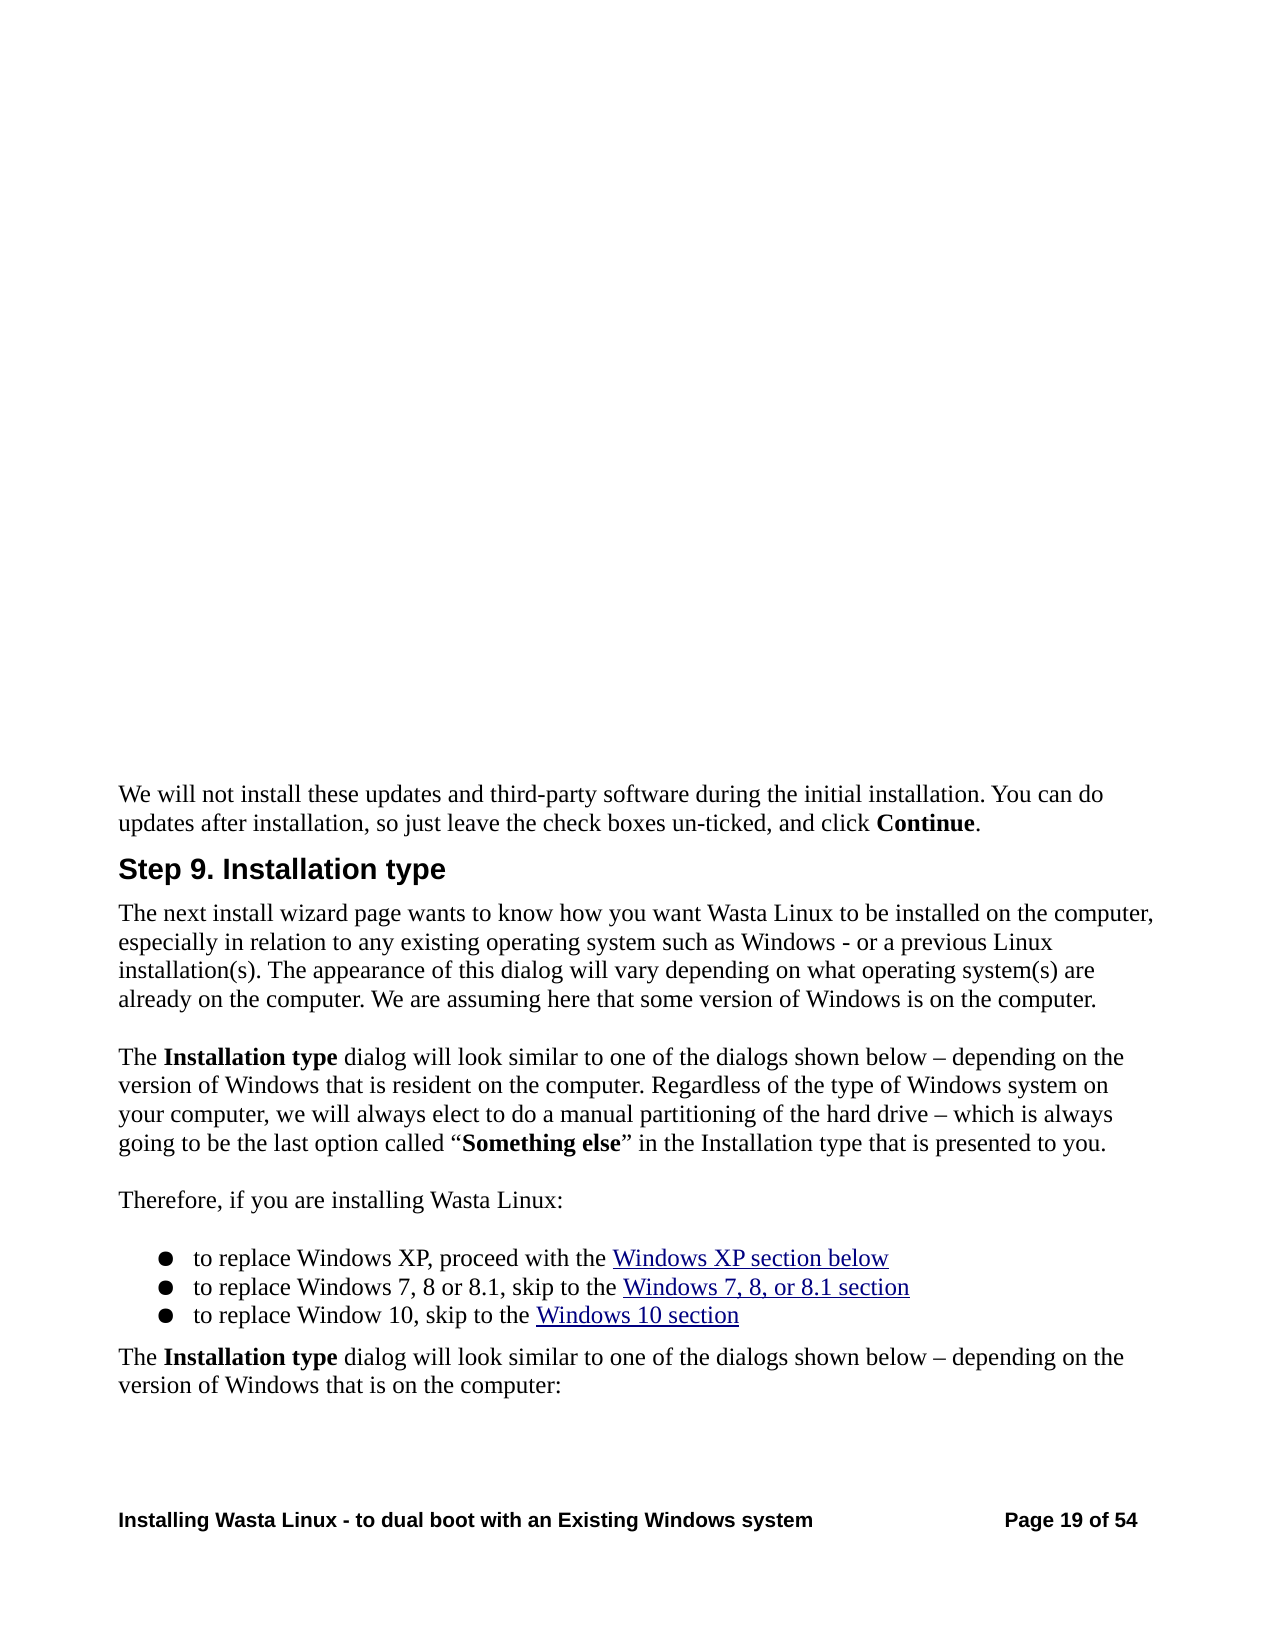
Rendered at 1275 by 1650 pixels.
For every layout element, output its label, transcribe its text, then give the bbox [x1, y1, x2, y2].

text Therefore, if you are installing Wasta Linux: [118, 1185, 1157, 1214]
list to replace Windows XP, proceed with the Windows XP section below [156, 1243, 1157, 1272]
text The Installation type dialog will look similar to one of the dialogs shown below – depending on the version of Windows that is resident on the computer. Regardless of the type of Windows system on your computer, we will always elect to do a manual partitioning of the hard drive – which is always going to be the last option called “Something else” in the Installation type that is presented to you. [118, 1042, 1157, 1157]
text The next install wizard page wants to know how you want Wasta Linux to be installed on the computer, especially in relation to any existing operating system such as Windows - or a previous Linux installation(s). The appearance of this dialog will vary depending on what operating system(s) are already on the computer. We are assuming here that some version of Windows is on the computer. [118, 898, 1157, 1013]
text The Installation type dialog will look similar to one of the dialogs shown below – depending on the version of Windows that is on the computer: [118, 1342, 1157, 1399]
list to replace Windows 7, 8 or 8.1, skip to the Windows 7, 8, or 8.1 section [156, 1272, 1157, 1300]
subtitle Step 9. Installation type [118, 852, 1157, 885]
list to replace Window 10, skip to the Windows 10 section [156, 1300, 1157, 1329]
text We will not install these updates and third-party software during the initial installation. You can do updates after installation, so just leave the check boxes un-ticked, and click Continue. [118, 779, 1157, 837]
